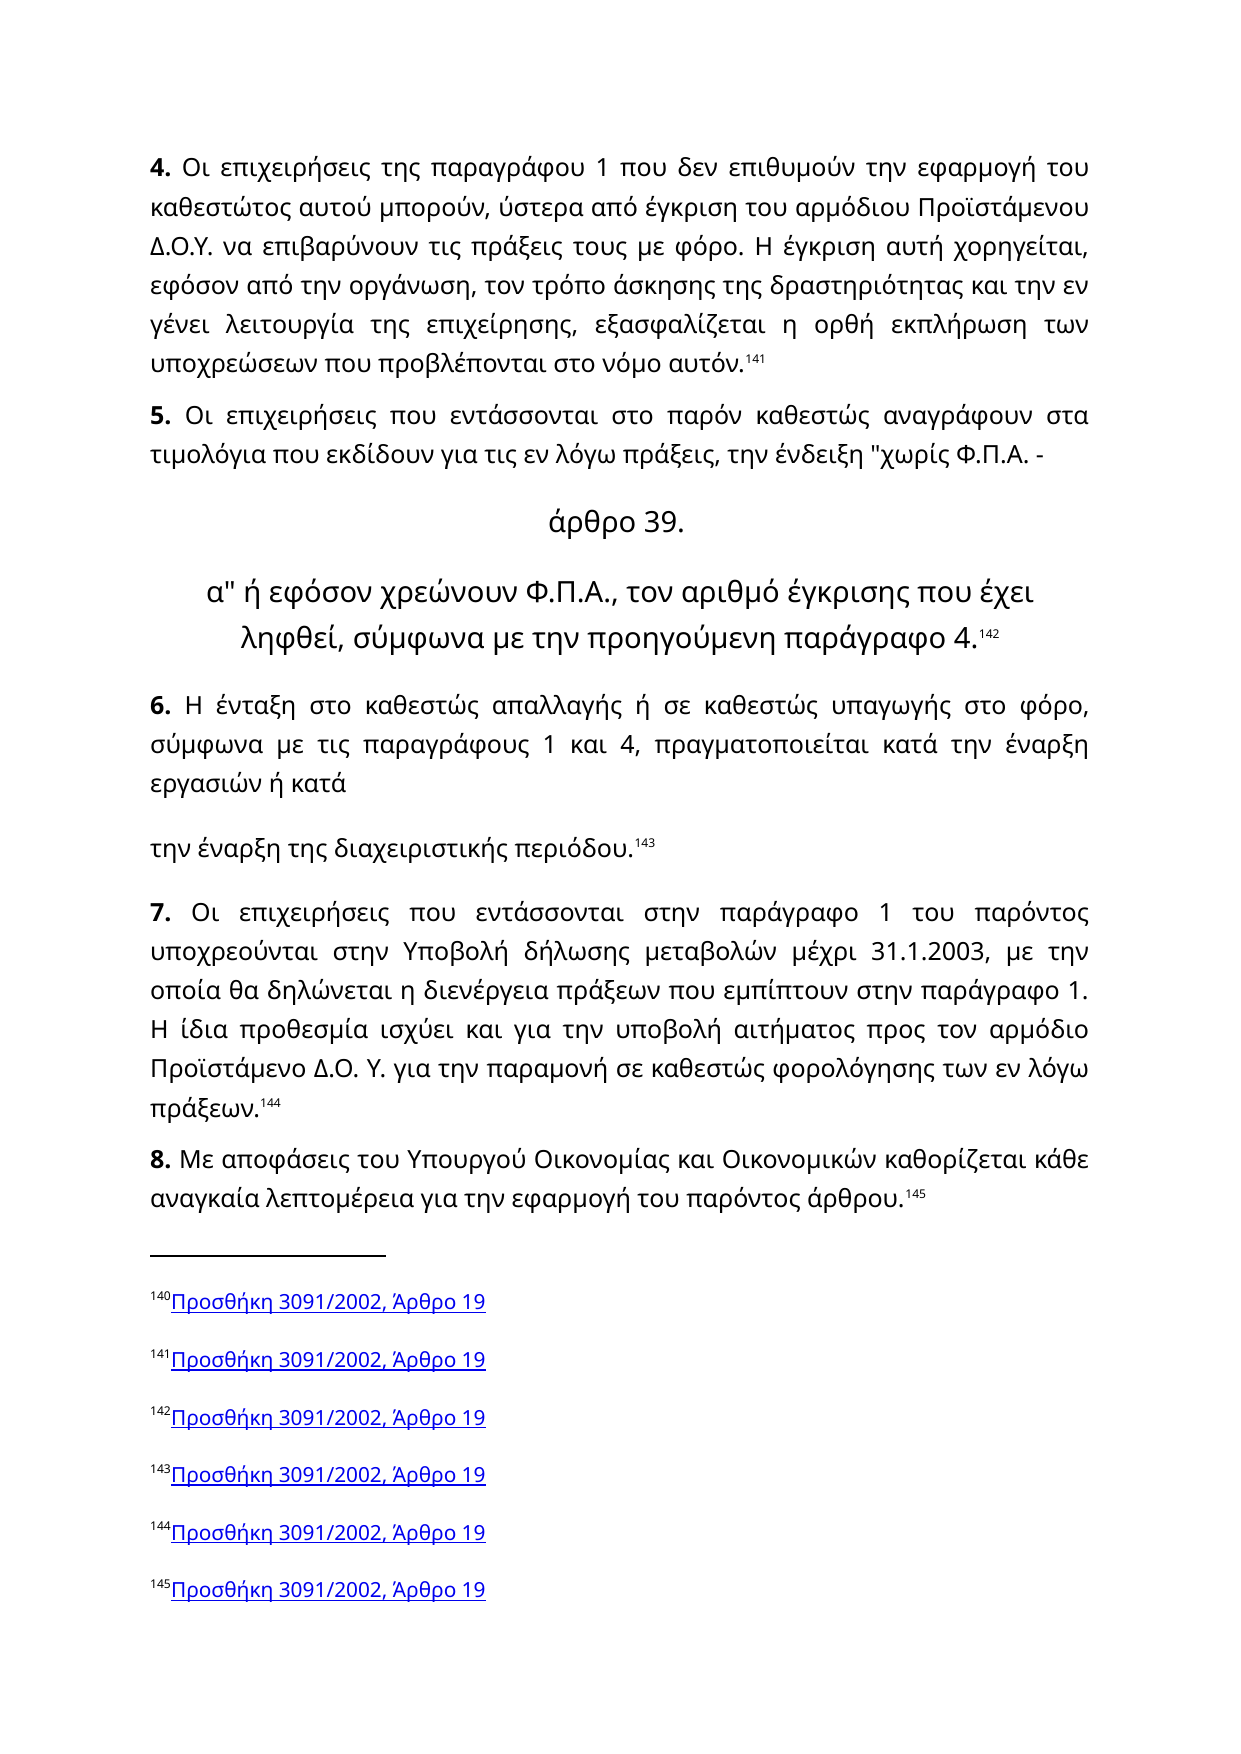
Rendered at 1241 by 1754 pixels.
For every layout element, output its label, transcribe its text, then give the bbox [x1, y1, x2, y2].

text Προσθήκη 3091/2002, Άρθρο 19 [150, 1576, 1090, 1604]
text Προσθήκη 3091/2002, Άρθρο 19 [150, 1460, 1090, 1489]
text 5. Οι επιχειρήσεις που εντάσσονται στο παρόν καθεστώς αναγράφουν στα τιμολόγια που εκδίδουν για τις εν λόγω πράξεις, την ένδειξη "χωρίς Φ.Π.Α. - [150, 397, 1090, 471]
text 8. Με αποφάσεις του Υπουργού Οικονομίας και Οικονομικών καθορίζεται κάθε αναγκαία λεπτομέρεια για την εφαρμογή του παρόντος άρθρου. [150, 1142, 1090, 1215]
text 6. Η ένταξη στο καθεστώς απαλλαγής ή σε καθεστώς υπαγωγής στο φόρο, σύμφωνα με τις παραγράφους 1 και 4, πραγματοποιείται κατά την έναρξη εργασιών ή κατά [150, 688, 1090, 800]
text 7. Οι επιχειρήσεις που εντάσσονται στην παράγραφο 1 του παρόντος υποχρεούνται στην Υποβολή δήλωσης μεταβολών μέχρι 31.1.2003, με την οποία θα δηλώνεται η διενέργεια πράξεων που εμπίπτουν στην παράγραφο 1. Η ίδια προθεσμία ισχύει και για την υποβολή αιτήματος προς τον αρμόδιο Προϊστάμενο Δ.Ο. Υ. για την παραμονή σε καθεστώς φορολόγησης των εν λόγω πράξεων. [150, 894, 1090, 1124]
text Προσθήκη 3091/2002, Άρθρο 19 [150, 1403, 1090, 1431]
text την έναρξη της διαχειριστικής περιόδου. [150, 830, 1090, 864]
text Προσθήκη 3091/2002, Άρθρο 19 [150, 1518, 1090, 1546]
text Προσθήκη 3091/2002, Άρθρο 19 [150, 1287, 1090, 1316]
text Προσθήκη 3091/2002, Άρθρο 19 [150, 1345, 1090, 1373]
subtitle α" ή εφόσον χρεώνουν Φ.Π.Α., τον αριθμό έγκρισης που έχει ληφθεί, σύμφωνα με την προηγούμενη παράγραφο 4. [150, 571, 1090, 657]
subtitle άρθρο 39. [150, 501, 1090, 541]
text 4. Οι επιχειρήσεις της παραγράφου 1 που δεν επιθυμούν την εφαρμογή του καθεστώτος αυτού μπορούν, ύστερα από έγκριση του αρμόδιου Προϊστάμενου Δ.Ο.Υ. να επιβαρύνουν τις πράξεις τους με φόρο. Η έγκριση αυτή χορηγείται, εφόσον από την οργάνωση, τον τρόπο άσκησης της δραστηριότητας και την εν γένει λειτουργία της επιχείρησης, εξασφαλίζεται η ορθή εκπλήρωση των υποχρεώσεων που προβλέπονται στο νόμο αυτόν. [150, 150, 1090, 380]
